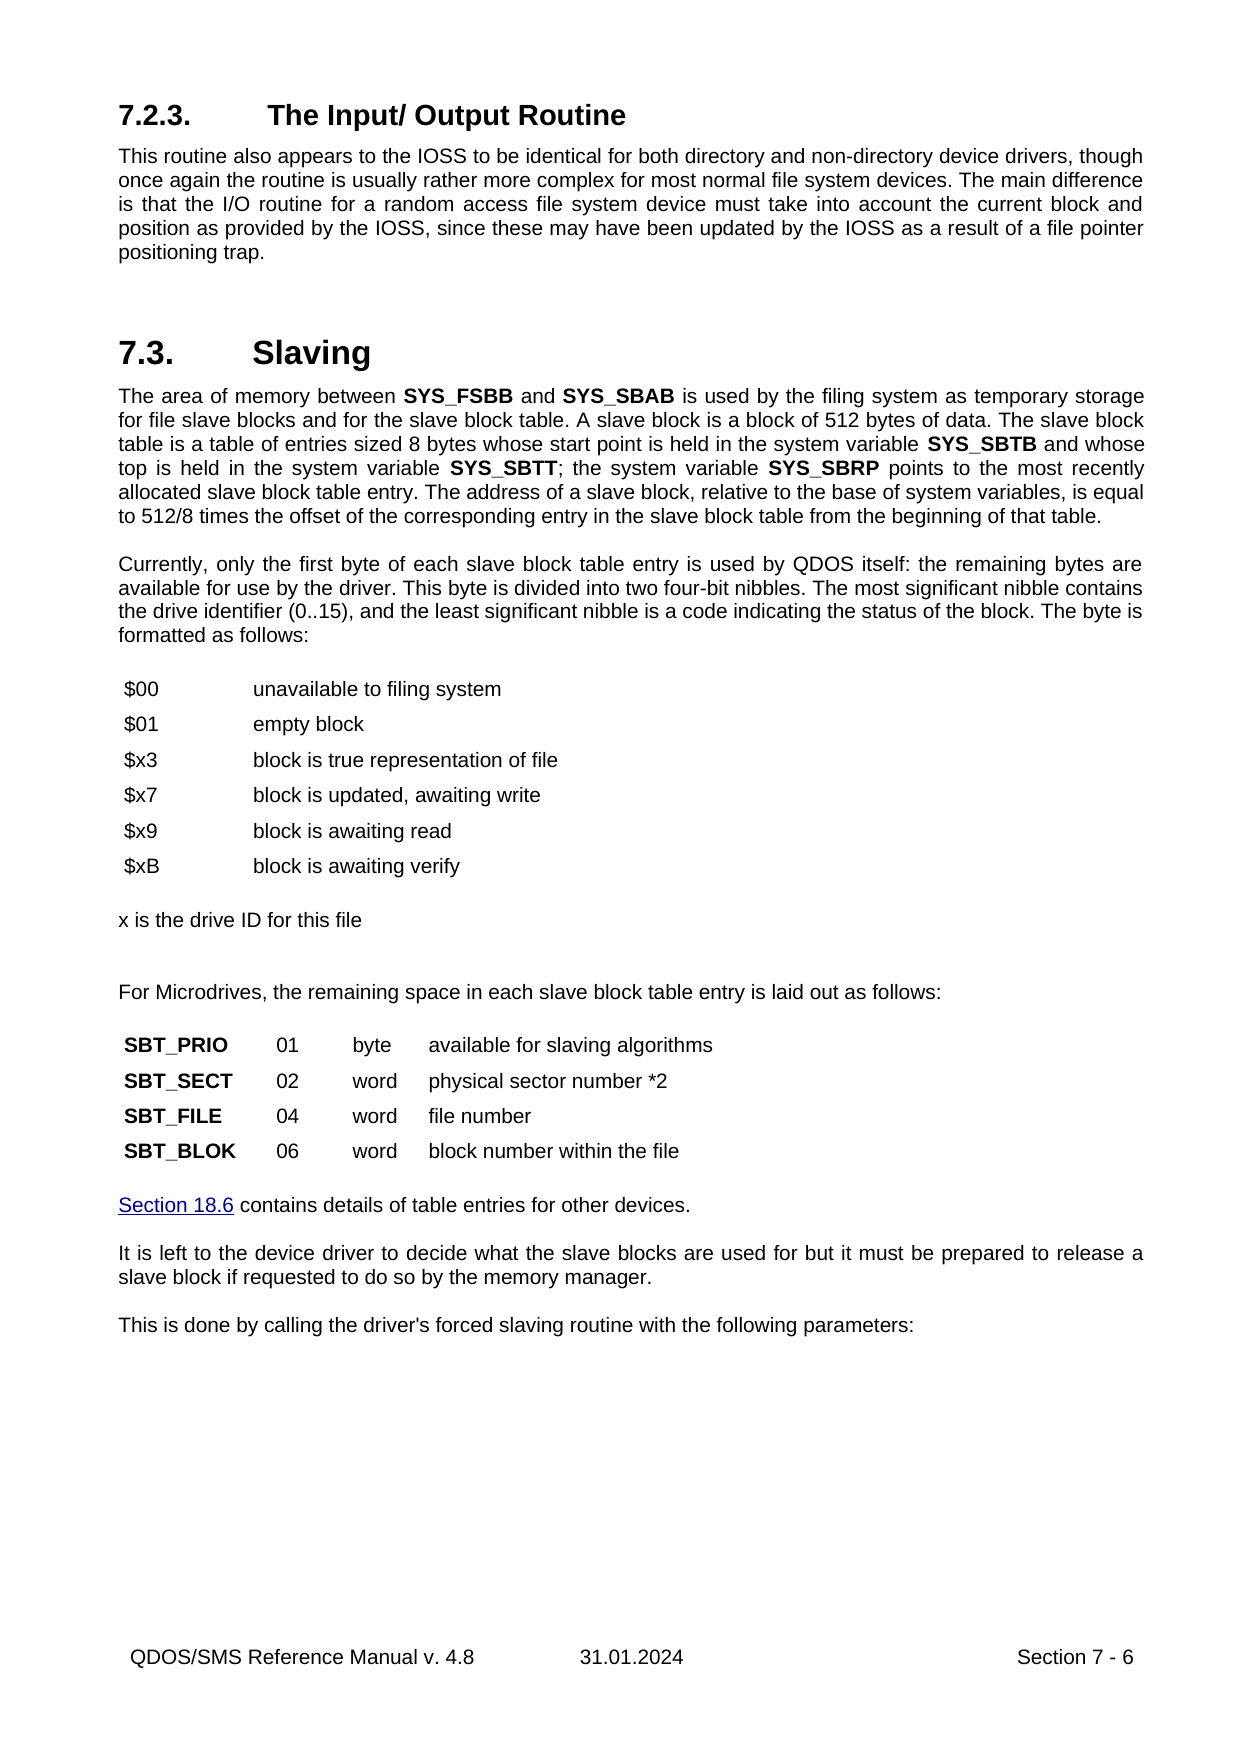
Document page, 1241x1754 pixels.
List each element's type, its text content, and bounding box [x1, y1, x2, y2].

table_cell block is updated, awaiting write [247, 778, 662, 813]
table_cell empty block [247, 707, 662, 742]
table_cell SBT_SECT [118, 1063, 270, 1098]
table_cell $x3 [118, 742, 247, 777]
table_cell $x9 [118, 813, 247, 848]
table_cell file number [423, 1098, 721, 1134]
subtitle The Input/ Output Routine [118, 98, 1145, 131]
text x is the drive ID for this file [118, 908, 1145, 932]
table_header SBT_PRIO [118, 1028, 270, 1063]
table_cell 02 [270, 1063, 346, 1098]
table_cell word [346, 1098, 423, 1134]
text This is done by calling the driver's forced slaving routine with the following parameters: [118, 1313, 1145, 1337]
table_cell $xB [118, 848, 247, 884]
table_cell block number within the file [423, 1134, 721, 1169]
table_header $00 [118, 671, 247, 707]
subtitle Slaving [118, 332, 1145, 371]
table_header available for slaving algorithms [423, 1028, 721, 1063]
table_header 01 [270, 1028, 346, 1063]
text It is left to the device driver to decide what the slave blocks are used for but it must be prepared to release a slave block if requested to do so by the memory manager. [118, 1241, 1145, 1289]
table_header unavailable to filing system [247, 671, 662, 707]
table_cell block is awaiting read [247, 813, 662, 848]
table_cell SBT_FILE [118, 1098, 270, 1134]
table_cell block is true representation of file [247, 742, 662, 777]
table_cell word [346, 1134, 423, 1169]
table_cell 06 [270, 1134, 346, 1169]
text This routine also appears to the IOSS to be identical for both directory and non-directory device drivers, though once again the routine is usually rather more complex for most normal file system devices. The main difference is that the I/O routine for a random access file system device must take into account the current block and position as provided by the IOSS, since these may have been updated by the IOSS as a result of a file pointer positioning trap. [118, 144, 1145, 264]
table_cell $x7 [118, 778, 247, 813]
table_cell block is awaiting verify [247, 848, 662, 884]
text For Microdrives, the remaining space in each slave block table entry is laid out as follows: [118, 979, 1145, 1003]
table_cell word [346, 1063, 423, 1098]
text Section 18.6 contains details of table entries for other devices. [118, 1193, 1145, 1217]
table_cell 04 [270, 1098, 346, 1134]
text Currently, only the first byte of each slave block table entry is used by QDOS itself: the remaining bytes are available for use by the driver. This byte is divided into two four-bit nibbles. The most significant nibble contains the drive identifier (0..15), and the least significant nibble is a code indicating the status of the block. The byte is formatted as follows: [118, 551, 1145, 647]
table_cell physical sector number *2 [423, 1063, 721, 1098]
table_header byte [346, 1028, 423, 1063]
table_cell $01 [118, 707, 247, 742]
text The area of memory between SYS_FSBB and SYS_SBAB is used by the filing system as temporary storage for file slave blocks and for the slave block table. A slave block is a block of 512 bytes of data. The slave block table is a table of entries sized 8 bytes whose start point is held in the system variable SYS_SBTB and whose top is held in the system variable SYS_SBTT; the system variable SYS_SBRP points to the most recently allocated slave block table entry. The address of a slave block, relative to the base of system variables, is equal to 512/8 times the offset of the corresponding entry in the slave block table from the beginning of that table. [118, 384, 1145, 527]
table_cell SBT_BLOK [118, 1134, 270, 1169]
